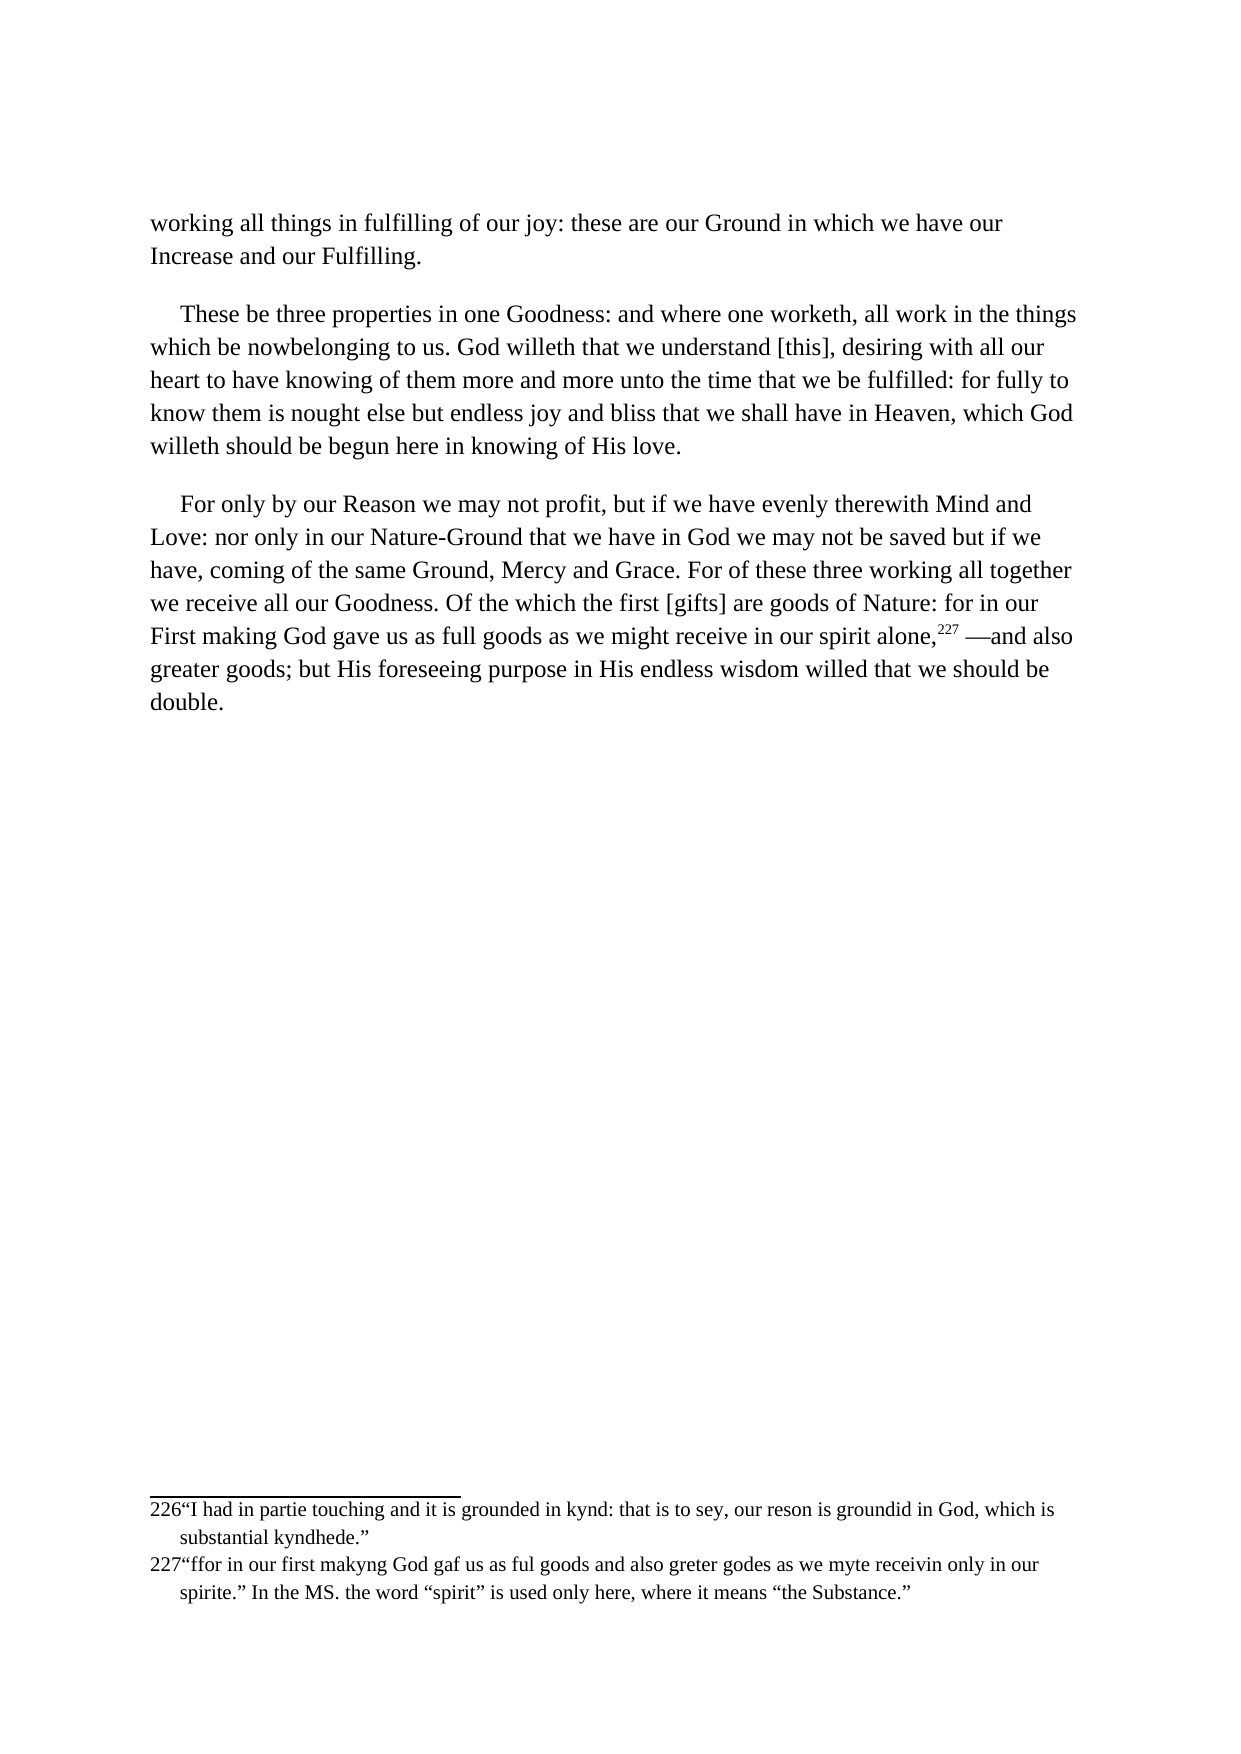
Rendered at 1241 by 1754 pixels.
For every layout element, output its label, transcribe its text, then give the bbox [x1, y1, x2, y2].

text These be three properties in one Goodness: and where one worketh, all work in the things which be nowbelonging to us. God willeth that we understand [this], desiring with all our heart to have knowing of them more and more unto the time that we be fulfilled: for fully to know them is nought else but endless joy and bliss that we shall have in Heaven, which God willeth should be begun here in knowing of His love. [150, 299, 1090, 460]
text working all things in fulfilling of our joy: these are our Ground in which we have our Increase and our Fulfilling. [150, 208, 1090, 270]
text “I had in partie touching and it is grounded in kynd: that is to sey, our reson is groundid in God, which is substantial kyndhede.” [150, 1497, 1090, 1549]
text “ffor in our first makyng God gaf us as ful goods and also greter godes as we myte receivin only in our spirite.” In the MS. the word “spirit” is used only here, where it means “the Substance.” [150, 1552, 1090, 1604]
text For only by our Reason we may not profit, but if we have evenly therewith Mind and Love: nor only in our Nature-Ground that we have in God we may not be saved but if we have, coming of the same Ground, Mercy and Grace. For of these three working all together we receive all our Goodness. Of the which the first [gifts] are goods of Nature: for in our First making God gave us as full goods as we might receive in our spirit alone, —and also greater goods; but His foreseeing purpose in His endless wisdom willed that we should be double. [150, 489, 1090, 716]
